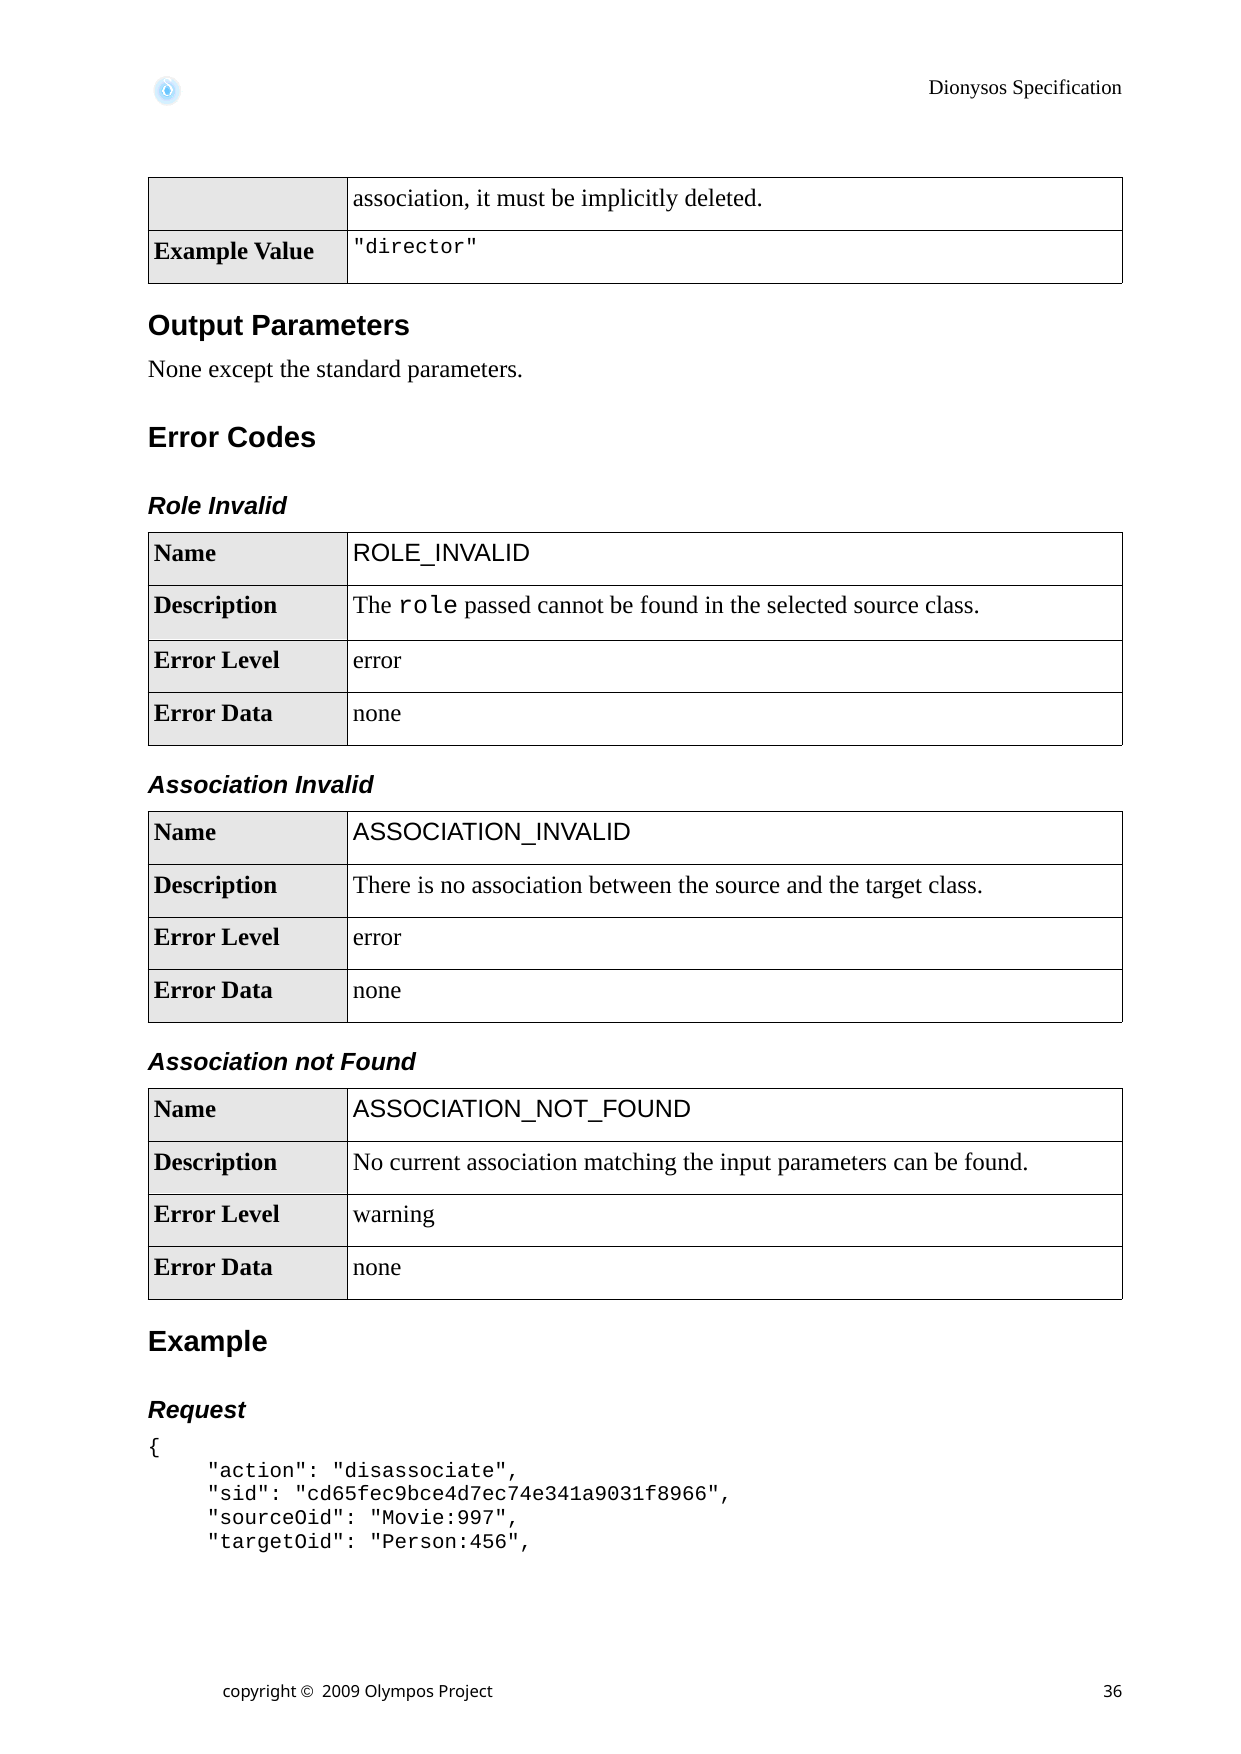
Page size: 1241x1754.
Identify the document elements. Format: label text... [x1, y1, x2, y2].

table_cell Error Data [149, 1247, 347, 1299]
text "sourceOid": "Movie:997", [148, 1507, 1122, 1531]
table_cell Description [149, 865, 347, 917]
table_cell warning [348, 1195, 1122, 1246]
text "action": "disassociate", [148, 1460, 1122, 1483]
table_header ROLE_INVALID [348, 533, 1122, 585]
table_cell association, it must be implicitly deleted. [348, 178, 1122, 230]
text Association Invalid [148, 770, 1122, 799]
text Output Parameters [148, 308, 1122, 341]
text Role Invalid [148, 491, 1122, 519]
table_cell There is no association between the source and the target class. [348, 865, 1122, 917]
table_cell Error Level [149, 1195, 347, 1246]
text Example [148, 1324, 1122, 1358]
table_cell "director" [348, 231, 1122, 283]
table_cell The role passed cannot be found in the selected source class. [348, 586, 1122, 639]
text "targetOid": "Person:456", [148, 1531, 1122, 1554]
text { [148, 1436, 1122, 1460]
table_cell [149, 178, 347, 230]
table_cell none [348, 1247, 1122, 1299]
text None except the standard parameters. [148, 354, 1122, 382]
table_cell Error Level [149, 918, 347, 969]
table_cell Error Level [149, 641, 347, 692]
table_cell none [348, 970, 1122, 1022]
table_cell Description [149, 586, 347, 639]
text Association not Found [148, 1047, 1122, 1076]
text Error Codes [148, 420, 1122, 453]
table_cell error [348, 918, 1122, 969]
table_cell error [348, 641, 1122, 692]
text "sid": "cd65fec9bce4d7ec74e341a9031f8966", [148, 1483, 1122, 1507]
table_cell Description [149, 1142, 347, 1193]
table_cell No current association matching the input parameters can be found. [348, 1142, 1122, 1193]
table_header ASSOCIATION_INVALID [348, 812, 1122, 864]
table_cell Error Data [149, 693, 347, 745]
picture [152, 75, 184, 106]
table_cell Example Value [149, 231, 347, 283]
text Request [148, 1395, 1122, 1424]
table_header Name [149, 812, 347, 864]
table_header ASSOCIATION_NOT_FOUND [348, 1089, 1122, 1141]
table_cell none [348, 693, 1122, 745]
table_header Name [149, 1089, 347, 1141]
table_cell Error Data [149, 970, 347, 1022]
table_header Name [149, 533, 347, 585]
